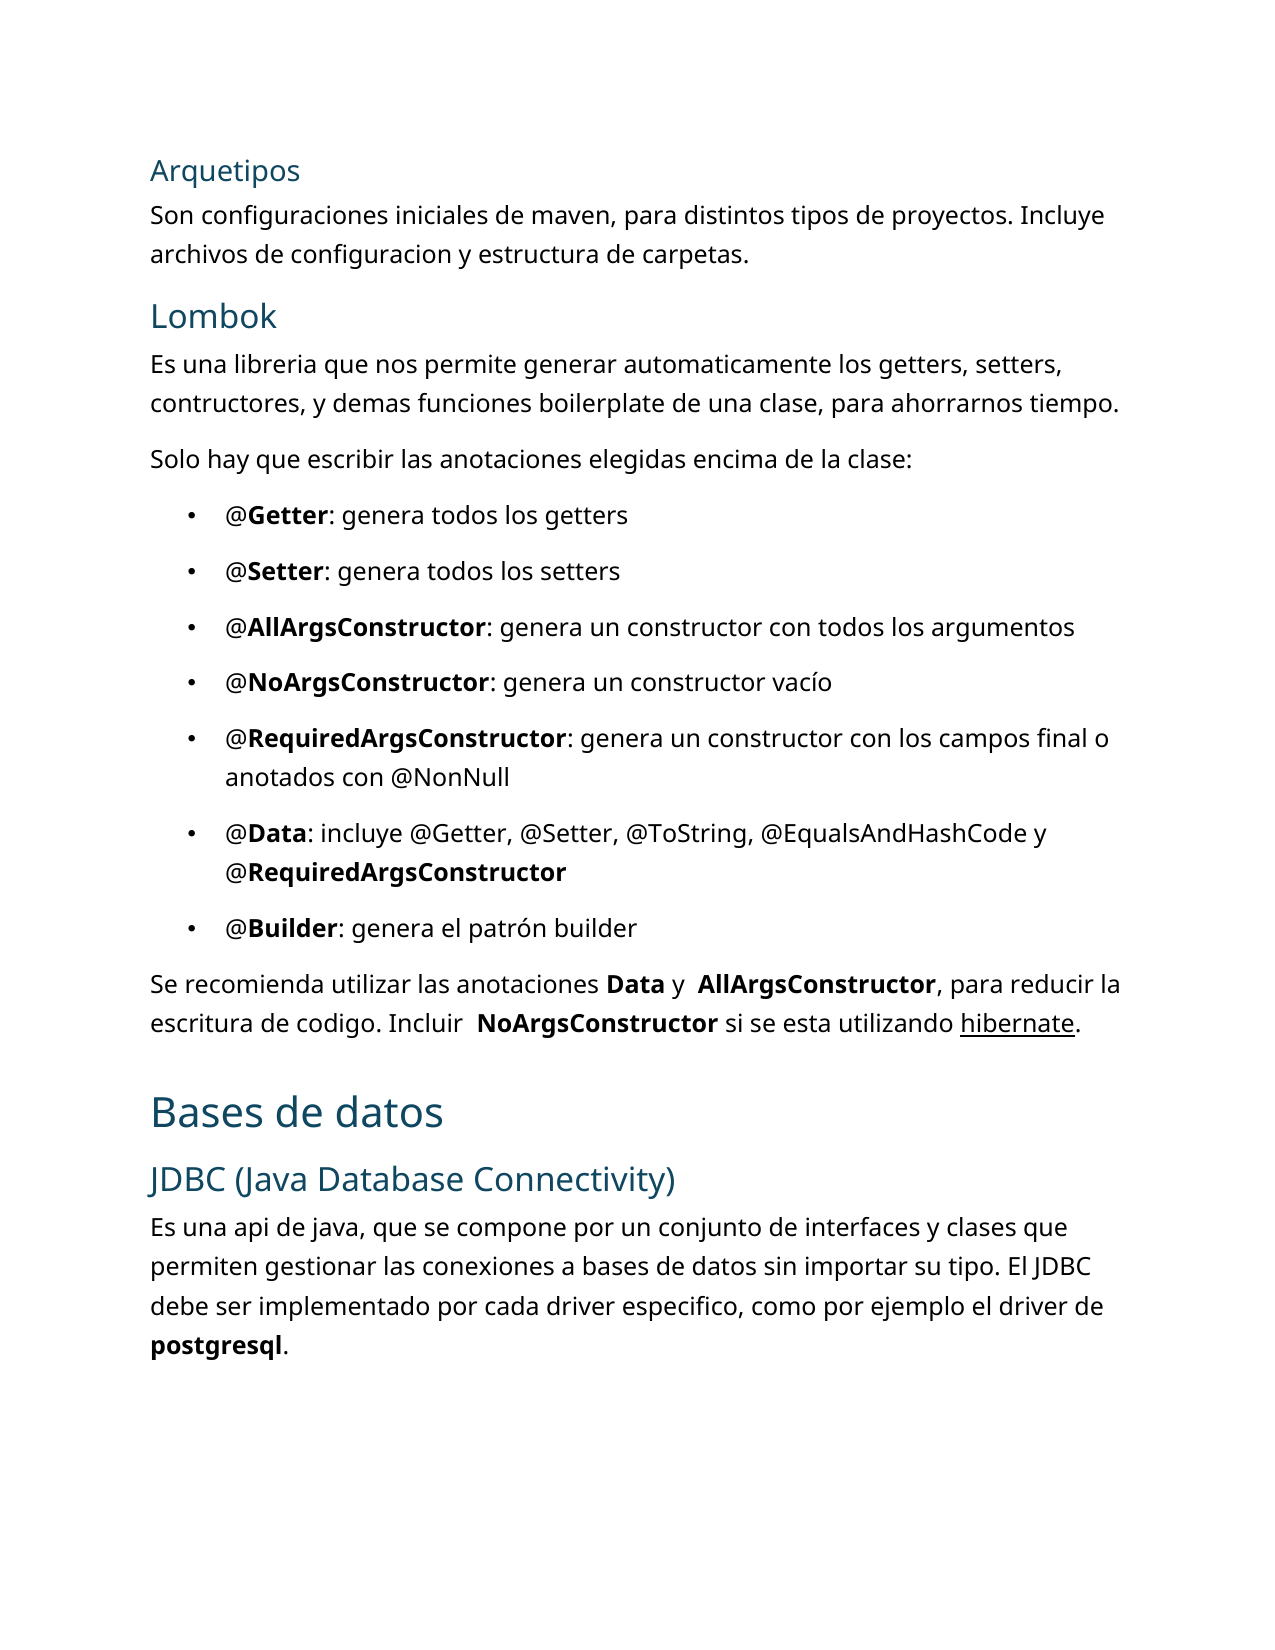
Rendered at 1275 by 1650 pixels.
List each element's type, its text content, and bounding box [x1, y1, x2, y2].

list @Data: incluye @Getter, @Setter, @ToString, @EqualsAndHashCode y @RequiredArgsConstructor [187, 816, 1125, 889]
subtitle Arquetipos [150, 150, 1125, 190]
subtitle Bases de datos [150, 1083, 1125, 1139]
list @Builder: genera el patrón builder [187, 911, 1125, 945]
text Solo hay que escribir las anotaciones elegidas encima de la clase: [150, 442, 1125, 476]
list @NoArgsConstructor: genera un constructor vacío [187, 665, 1125, 699]
text Es una api de java, que se compone por un conjunto de interfaces y clases que permiten gestionar las conexiones a bases de datos sin importar su tipo. El JDBC debe ser implementado por cada driver especifico, como por ejemplo el driver de postgresql. [150, 1210, 1125, 1361]
text Es una libreria que nos permite generar automaticamente los getters, setters, contructores, y demas funciones boilerplate de una clase, para ahorrarnos tiempo. [150, 347, 1125, 420]
list @Setter: genera todos los setters [187, 553, 1125, 587]
text Se recomienda utilizar las anotaciones Data y AllArgsConstructor, para reducir la escritura de codigo. Incluir NoArgsConstructor si se esta utilizando hibernate. [150, 967, 1125, 1040]
text Son configuraciones iniciales de maven, para distintos tipos de proyectos. Incluye archivos de configuracion y estructura de carpetas. [150, 198, 1125, 271]
subtitle JDBC (Java Database Connectivity) [150, 1156, 1125, 1201]
subtitle Lombok [150, 293, 1125, 338]
list @AllArgsConstructor: genera un constructor con todos los argumentos [187, 609, 1125, 643]
list @RequiredArgsConstructor: genera un constructor con los campos final o anotados con @NonNull [187, 721, 1125, 794]
list @Getter: genera todos los getters [187, 498, 1125, 532]
